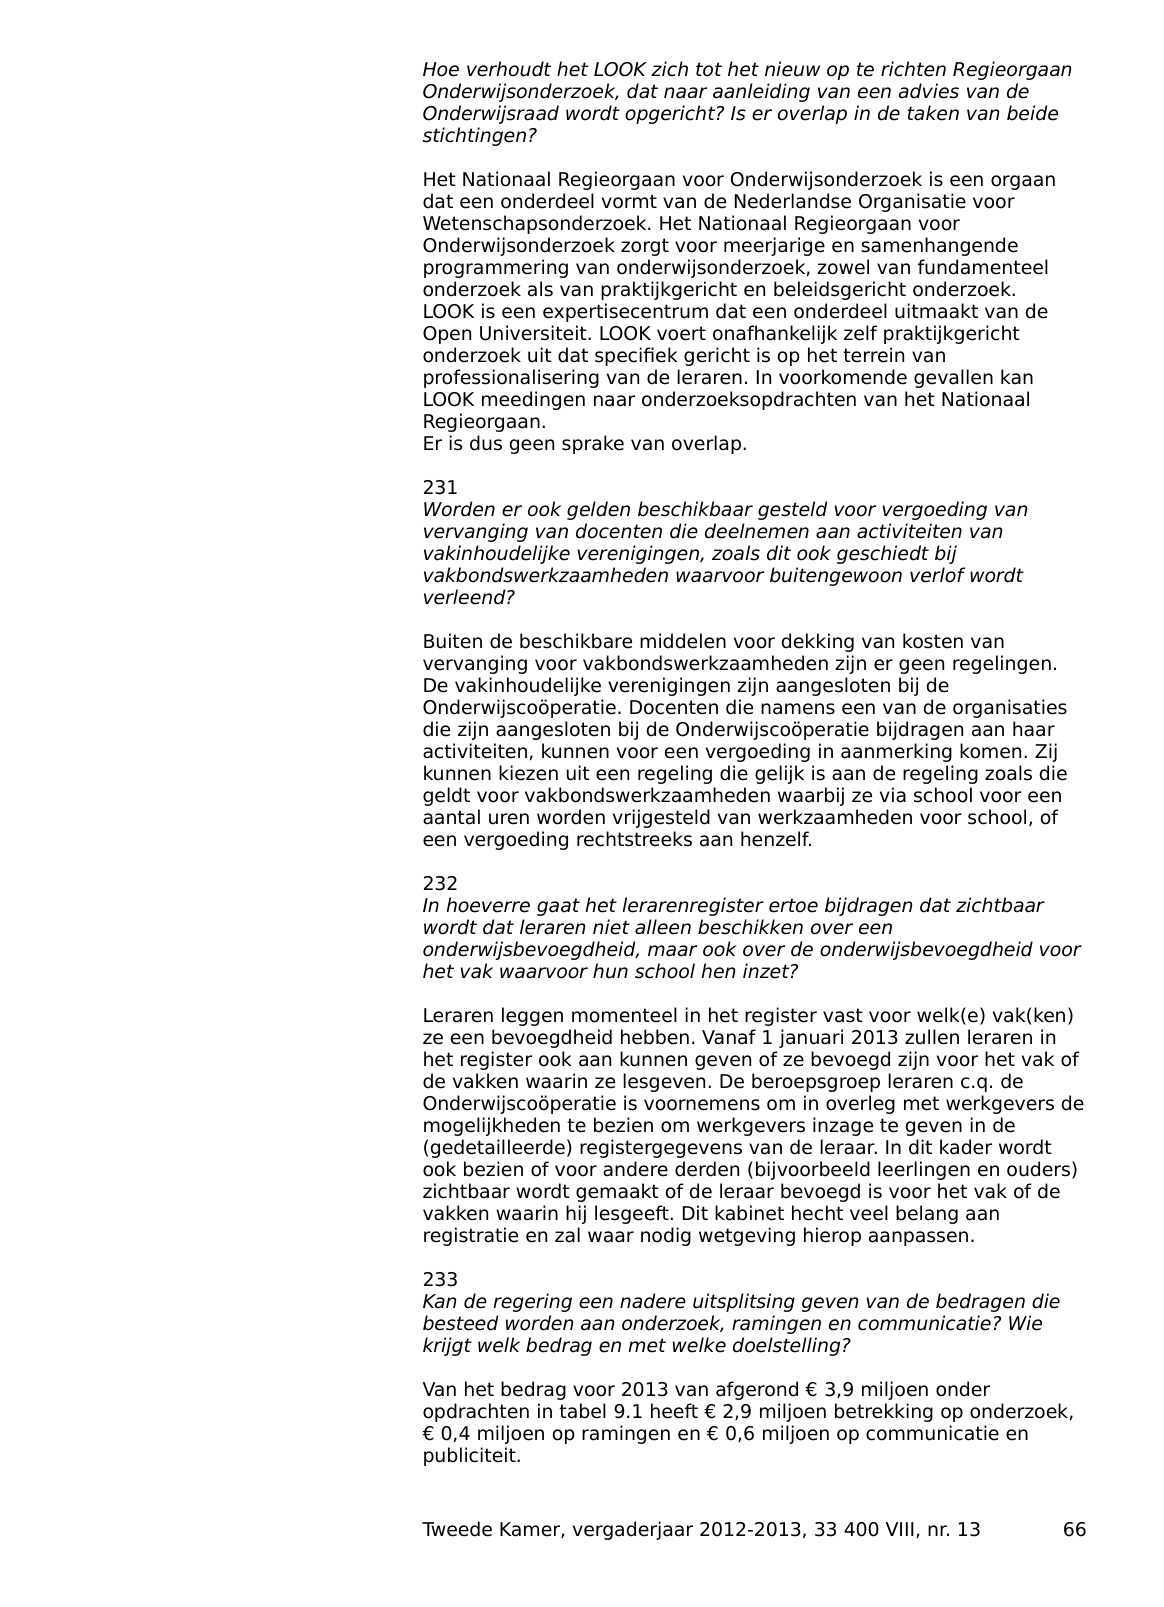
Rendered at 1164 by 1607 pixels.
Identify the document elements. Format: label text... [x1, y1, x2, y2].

text In hoeverre gaat het lerarenregister ertoe bijdragen dat zichtbaar wordt dat leraren niet alleen beschikken over een onderwijsbevoegdheid, maar ook over de onderwijsbevoegdheid voor het vak waarvoor hun school hen inzet? [422, 895, 1087, 983]
text Het Nationaal Regieorgaan voor Onderwijsonderzoek is een orgaan dat een onderdeel vormt van de Nederlandse Organisatie voor Wetenschapsonderzoek. Het Nationaal Regieorgaan voor Onderwijsonderzoek zorgt voor meerjarige en samenhangende programmering van onderwijsonderzoek, zowel van fundamenteel onderzoek als van praktijkgericht en beleidsgericht onderzoek. [422, 169, 1087, 301]
text 232 [422, 873, 1087, 895]
text Van het bedrag voor 2013 van afgerond € 3,9 miljoen onder opdrachten in tabel 9.1 heeft € 2,9 miljoen betrekking op onderzoek, € 0,4 miljoen op ramingen en € 0,6 miljoen op communicatie en publiciteit. [422, 1379, 1087, 1467]
text Hoe verhoudt het LOOK zich tot het nieuw op te richten Regieorgaan Onderwijsonderzoek, dat naar aanleiding van een advies van de Onderwijsraad wordt opgericht? Is er overlap in de taken van beide stichtingen? [422, 59, 1087, 147]
text 231 [422, 477, 1087, 499]
text Buiten de beschikbare middelen voor dekking van kosten van vervanging voor vakbondswerkzaamheden zijn er geen regelingen. De vakinhoudelijke verenigingen zijn aangesloten bij de Onderwijscoöperatie. Docenten die namens een van de organisaties die zijn aangesloten bij de Onderwijscoöperatie bijdragen aan haar activiteiten, kunnen voor een vergoeding in aanmerking komen. Zij kunnen kiezen uit een regeling die gelijk is aan de regeling zoals die geldt voor vakbondswerkzaamheden waarbij ze via school voor een aantal uren worden vrijgesteld van werkzaamheden voor school, of een vergoeding rechtstreeks aan henzelf. [422, 631, 1087, 851]
text Kan de regering een nadere uitsplitsing geven van de bedragen die besteed worden aan onderzoek, ramingen en communicatie? Wie krijgt welk bedrag en met welke doelstelling? [422, 1291, 1087, 1357]
text Worden er ook gelden beschikbaar gesteld voor vergoeding van vervanging van docenten die deelnemen aan activiteiten van vakinhoudelijke verenigingen, zoals dit ook geschiedt bij vakbondswerkzaamheden waarvoor buitengewoon verlof wordt verleend? [422, 499, 1087, 609]
text 233 [422, 1269, 1087, 1291]
text Er is dus geen sprake van overlap. [422, 433, 1087, 455]
text Leraren leggen momenteel in het register vast voor welk(e) vak(ken) ze een bevoegdheid hebben. Vanaf 1 januari 2013 zullen leraren in het register ook aan kunnen geven of ze bevoegd zijn voor het vak of de vakken waarin ze lesgeven. De beroepsgroep leraren c.q. de Onderwijscoöperatie is voornemens om in overleg met werkgevers de mogelijkheden te bezien om werkgevers inzage te geven in de (gedetailleerde) registergegevens van de leraar. In dit kader wordt ook bezien of voor andere derden (bijvoorbeeld leerlingen en ouders) zichtbaar wordt gemaakt of de leraar bevoegd is voor het vak of de vakken waarin hij lesgeeft. Dit kabinet hecht veel belang aan registratie en zal waar nodig wetgeving hierop aanpassen. [422, 1005, 1087, 1247]
text LOOK is een expertisecentrum dat een onderdeel uitmaakt van de Open Universiteit. LOOK voert onafhankelijk zelf praktijkgericht onderzoek uit dat specifiek gericht is op het terrein van professionalisering van de leraren. In voorkomende gevallen kan LOOK meedingen naar onderzoeksopdrachten van het Nationaal Regieorgaan. [422, 301, 1087, 433]
